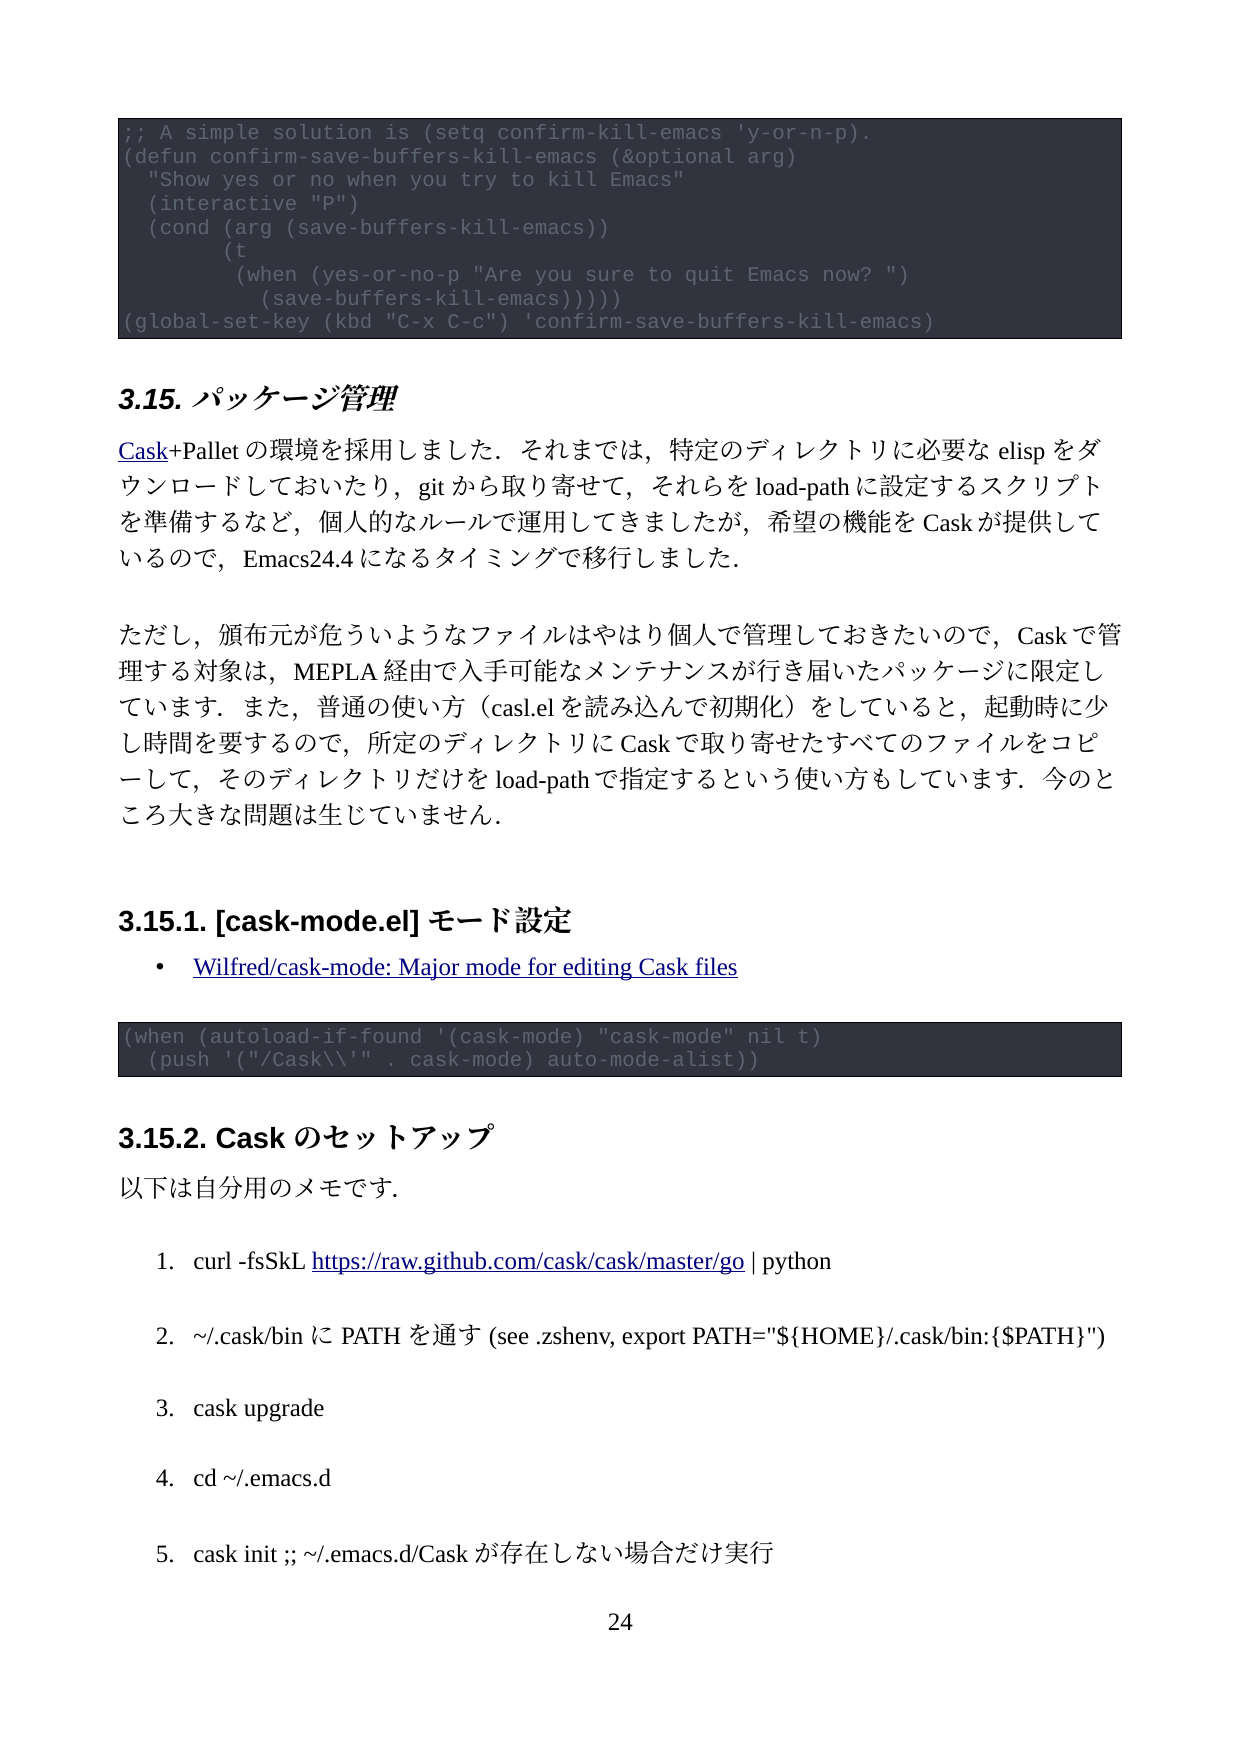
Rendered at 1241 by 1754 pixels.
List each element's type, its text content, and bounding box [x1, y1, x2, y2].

list cask init ;; ~/.emacs.d/Cask が存在しない場合だけ実行 [156, 1533, 1122, 1569]
subtitle パッケージ管理 [118, 376, 1122, 418]
list cd ~/.emacs.d [156, 1463, 1122, 1521]
list Wilfred/cask-mode: Major mode for editing Cask files [156, 952, 1122, 1009]
text 以下は自分用のメモです． [118, 1169, 1122, 1233]
text (push '("/Cask\\'" . cask-mode) auto-mode-alist)) [119, 1046, 1121, 1076]
text (t [119, 236, 1121, 260]
list curl -fsSkL https://raw.github.com/cask/cask/master/go | python [156, 1246, 1122, 1303]
text (defun confirm-save-buffers-kill-emacs (&optional arg) [119, 142, 1121, 165]
text (when (yes-or-no-p "Are you sure to quit Emacs now? ") [119, 260, 1121, 284]
text (interactive "P") [119, 189, 1121, 213]
text Cask+Palletの環境を採用しました．それまでは，特定のディレクトリに必要な elisp をダウンロードしておいたり，git から取り寄せて，それらをload-pathに設定するスクリプトを準備するなど，個人的なルールで運用してきましたが，希望の機能をCaskが提供しているので，Emacs24.4になるタイミングで移行しました． [118, 431, 1122, 603]
text (cond (arg (save-buffers-kill-emacs)) [119, 213, 1121, 236]
list cask upgrade [156, 1393, 1122, 1451]
text (when (autoload-if-found '(cask-mode) "cask-mode" nil t) [119, 1023, 1121, 1046]
list ~/.cask/bin に PATH を通す (see .zshenv, export PATH="${HOME}/.cask/bin:{$PATH}") [156, 1316, 1122, 1381]
text (save-buffers-kill-emacs))))) [119, 284, 1121, 307]
text ただし，頒布元が危ういようなファイルはやはり個人で管理しておきたいので，Caskで管理する対象は，MEPLA経由で入手可能なメンテナンスが行き届いたパッケージに限定しています．また，普通の使い方（casl.elを読み込んで初期化）をしていると，起動時に少し時間を要するので，所定のディレクトリにCaskで取り寄せたすべてのファイルをコピーして，そのディレクトリだけをload-pathで指定するという使い方もしています．今のところ大きな問題は生じていません． [118, 616, 1122, 860]
text "Show yes or no when you try to kill Emacs" [119, 165, 1121, 189]
text (global-set-key (kbd "C-x C-c") 'confirm-save-buffers-kill-emacs) [119, 307, 1121, 338]
subtitle [cask-mode.el] モード設定 [118, 897, 1122, 939]
subtitle Cask のセットアップ [118, 1114, 1122, 1156]
text ;; A simple solution is (setq confirm-kill-emacs 'y-or-n-p). [119, 119, 1121, 142]
